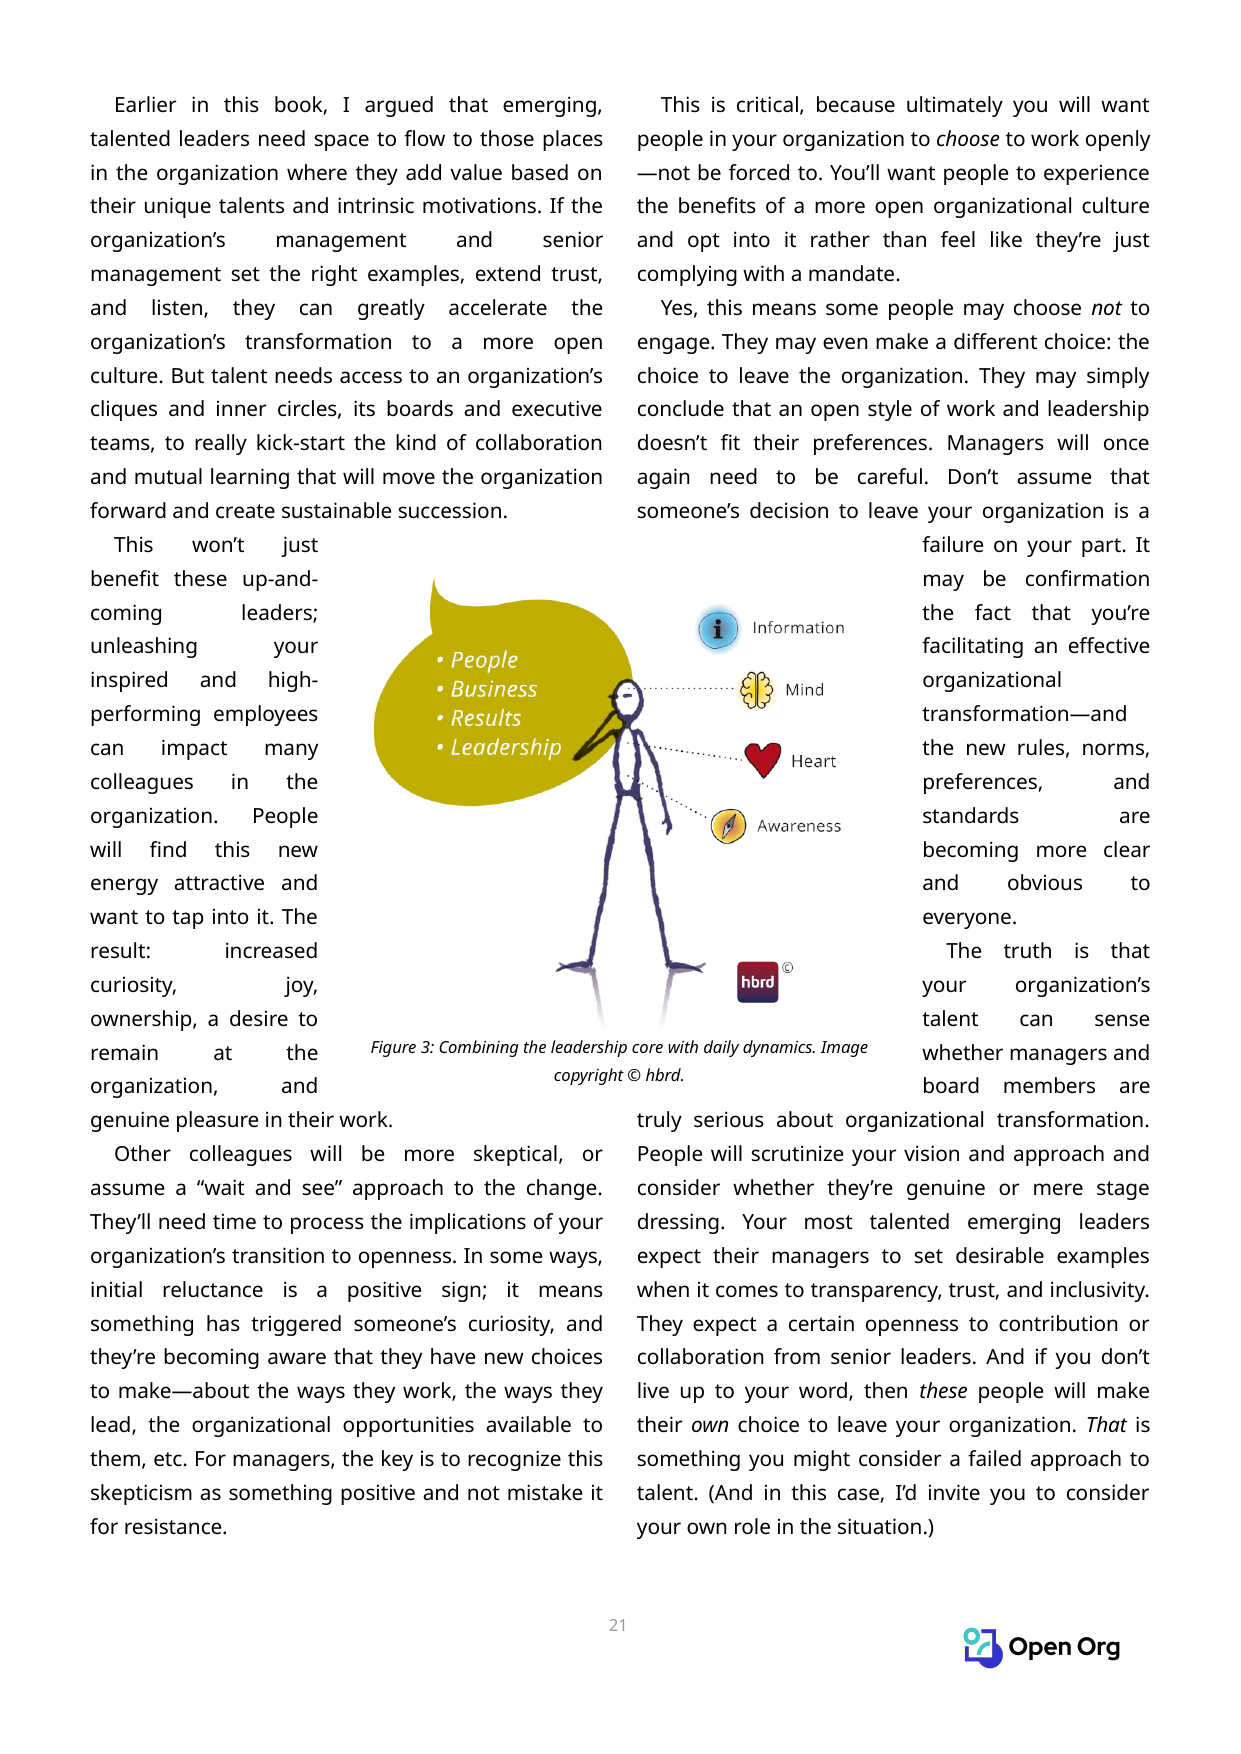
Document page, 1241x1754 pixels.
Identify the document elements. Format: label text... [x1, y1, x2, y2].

picture [363, 572, 877, 1032]
text The truth is that your organization’s talent can sense whether managers and board members are truly serious about organizational transformation. People will scrutinize your vision and approach and consider whether they’re genuine or mere stage dressing. Your most talented emerging leaders expect their managers to set desirable examples when it comes to transparency, trust, and inclusivity. They expect a certain openness to contribution or collaboration from senior leaders. And if you don’t live up to your word, then these people will make their own choice to leave your organization. That is something you might consider a failed approach to talent. (And in this case, I’d invite you to consider your own role in the situation.) [637, 936, 1150, 1540]
picture [963, 1627, 1120, 1669]
text Other colleagues will be more skeptical, or assume a “wait and see” approach to the change. They’ll need time to process the implications of your organization’s transition to openness. In some ways, initial reluctance is a positive sign; it means something has triggered someone’s curiosity, and they’re becoming aware that they have new choices to make—about the ways they work, the ways they lead, the organizational opportunities available to them, etc. For managers, the key is to recognize this skepticism as something positive and not mistake it for resistance. [90, 1139, 604, 1540]
text Yes, this means some people may choose not to engage. They may even make a different choice: the choice to leave the organization. They may simply conclude that an open style of work and leadership doesn’t fit their preferences. Managers will once again need to be careful. Don’t assume that someone’s decision to leave your organization is a failure on your part. It may be confirmation the fact that you’re facilitating an effective organizational transformation—and the new rules, norms, preferences, and standards are becoming more clear and obvious to everyone. [637, 293, 1150, 931]
text Figure 3: Combining the leadership core with daily dynamics. Image copyright © hbrd. [363, 1032, 877, 1086]
text Earlier in this book, I argued that emerging, talented leaders need space to flow to those places in the organization where they add value based on their unique talents and intrinsic motivations. If the organization’s management and senior management set the right examples, extend trust, and listen, they can greatly accelerate the organization’s transformation to a more open culture. But talent needs access to an organization’s cliques and inner circles, its boards and executive teams, to really kick-start the kind of collaboration and mutual learning that will move the organization forward and create sustainable succession. [90, 90, 604, 524]
text This is critical, because ultimately you will want people in your organization to choose to work openly—not be forced to. You’ll want people to experience the benefits of a more open organizational culture and opt into it rather than feel like they’re just complying with a mandate. [637, 90, 1150, 287]
text This won’t just benefit these up-and-coming leaders; unleashing your inspired and high-performing employees can impact many colleagues in the organization. People will find this new energy attractive and want to tap into it. The result: increased curiosity, joy, ownership, a desire to remain at the organization, and genuine pleasure in their work. [90, 530, 604, 1134]
